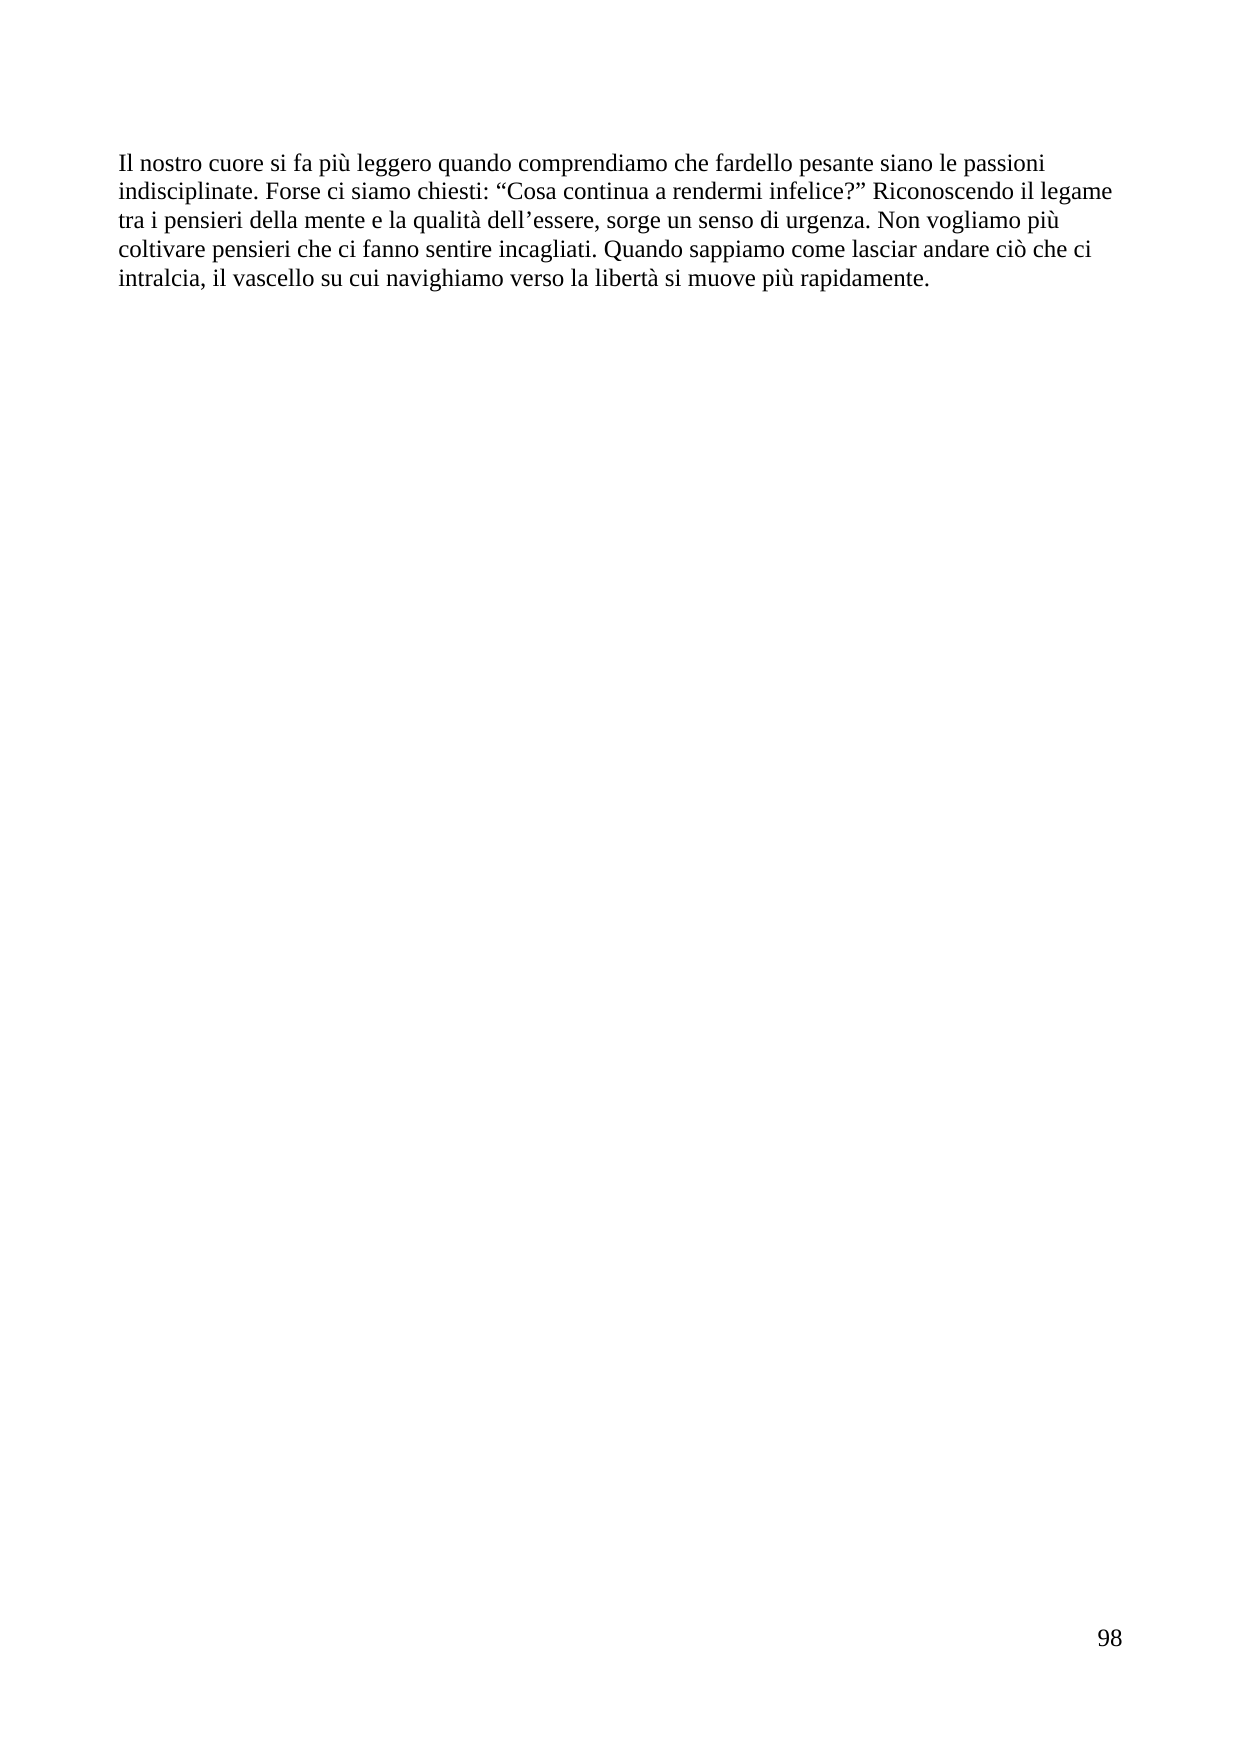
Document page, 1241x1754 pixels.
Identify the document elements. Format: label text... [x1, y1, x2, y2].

text Il nostro cuore si fa più leggero quando comprendiamo che fardello pesante siano le passioni indisciplinate. Forse ci siamo chiesti: “Cosa continua a rendermi infelice?” Riconoscendo il legame tra i pensieri della mente e la qualità dell’essere, sorge un senso di urgenza. Non vogliamo più coltivare pensieri che ci fanno sentire incagliati. Quando sappiamo come lasciar andare ciò che ci intralcia, il vascello su cui navighiamo verso la libertà si muove più rapidamente. [118, 148, 1122, 291]
